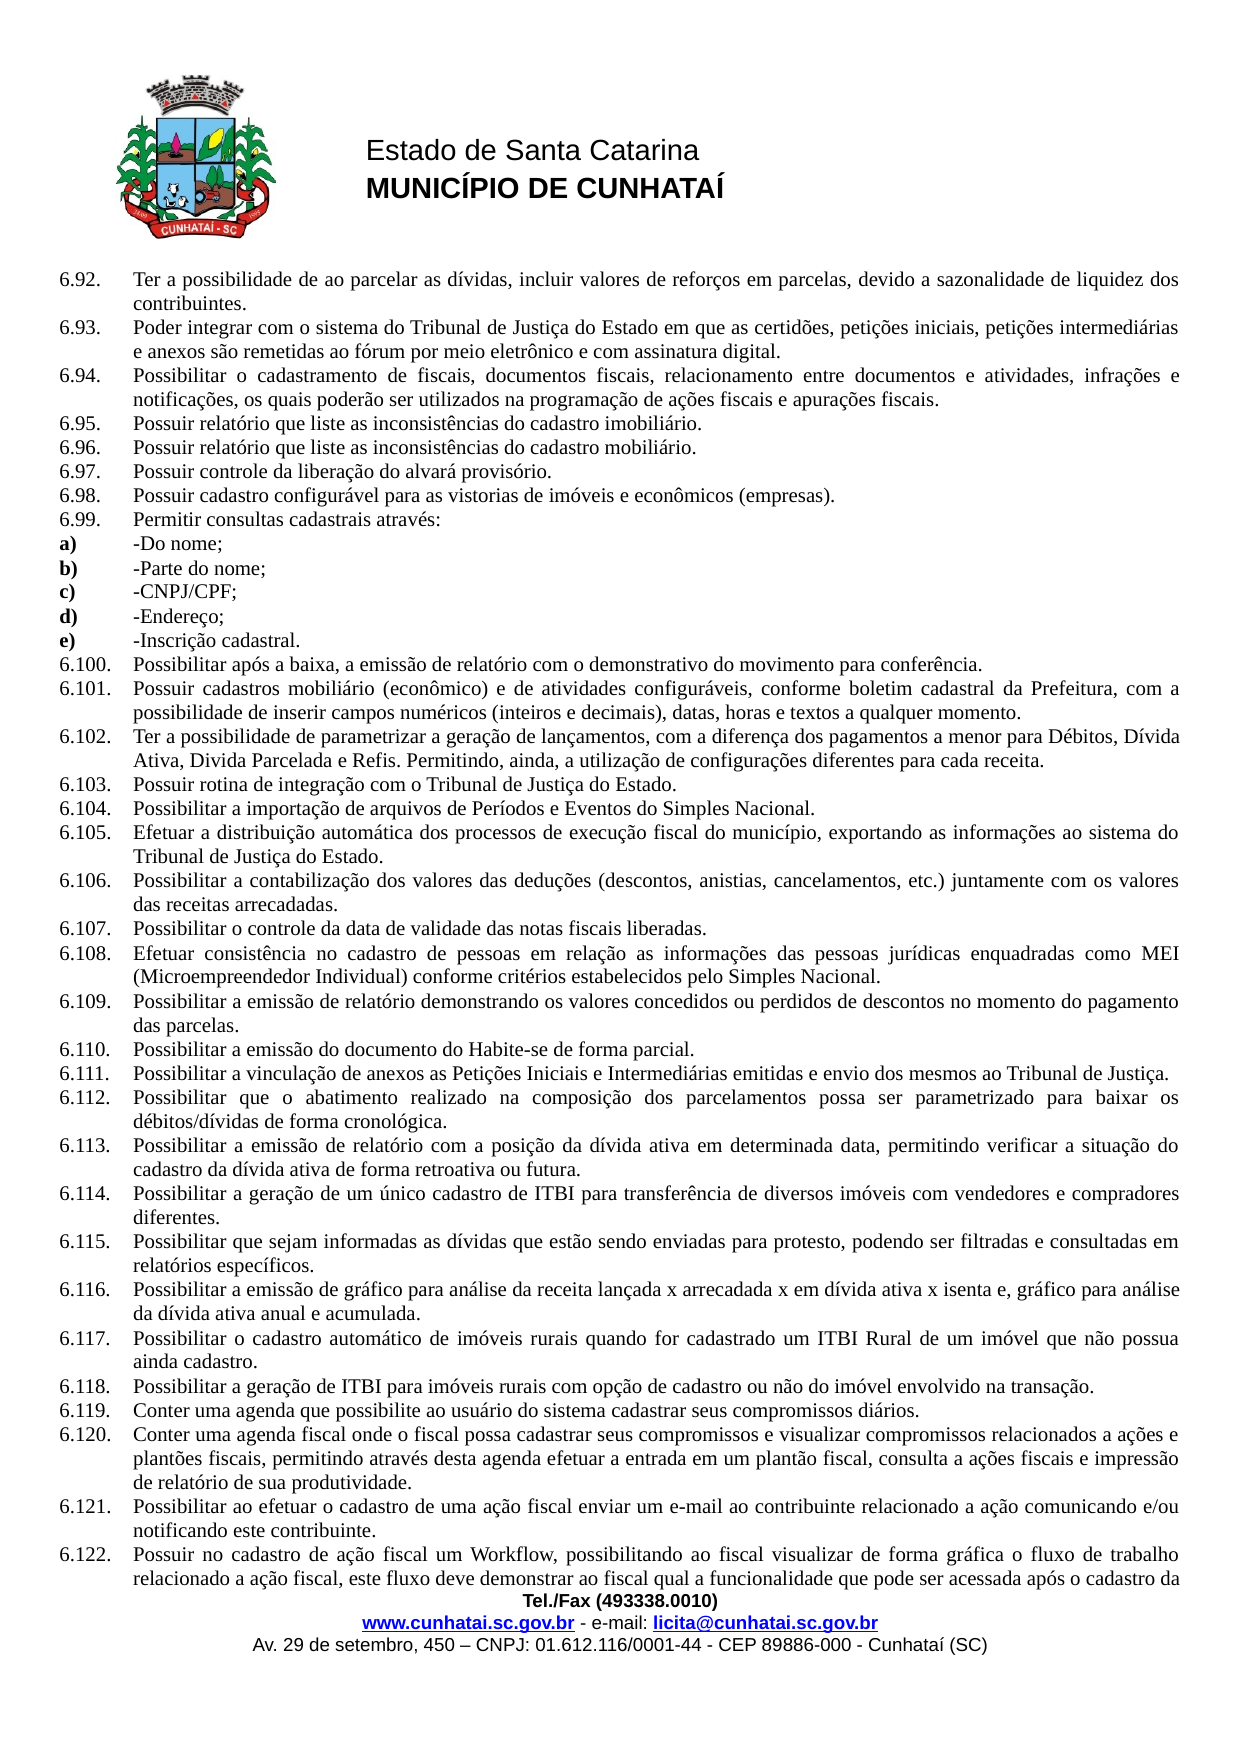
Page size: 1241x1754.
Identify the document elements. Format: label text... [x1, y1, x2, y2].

list Possibilitar a vinculação de anexos as Petições Iniciais e Intermediárias emitidas e envio dos mesmos ao Tribunal de Justiça. [59, 1061, 1181, 1085]
list Possuir cadastro configurável para as vistorias de imóveis e econômicos (empresas). [59, 483, 1181, 507]
list -Do nome; [59, 531, 1181, 555]
list -Parte do nome; [59, 555, 1181, 579]
list Possibilitar ao efetuar o cadastro de uma ação fiscal enviar um e-mail ao contribuinte relacionado a ação comunicando e/ou notificando este contribuinte. [59, 1494, 1181, 1542]
list Possibilitar o cadastro automático de imóveis rurais quando for cadastrado um ITBI Rural de um imóvel que não possua ainda cadastro. [59, 1325, 1181, 1373]
list Possibilitar a emissão de relatório com a posição da dívida ativa em determinada data, permitindo verificar a situação do cadastro da dívida ativa de forma retroativa ou futura. [59, 1133, 1181, 1181]
list Efetuar a distribuição automática dos processos de execução fiscal do município, exportando as informações ao sistema do Tribunal de Justiça do Estado. [59, 820, 1181, 868]
list Possibilitar a geração de um único cadastro de ITBI para transferência de diversos imóveis com vendedores e compradores diferentes. [59, 1181, 1181, 1229]
list Possuir no cadastro de ação fiscal um Workflow, possibilitando ao fiscal visualizar de forma gráfica o fluxo de trabalho relacionado a ação fiscal, este fluxo deve demonstrar ao fiscal qual a funcionalidade que pode ser acessada após o cadastro da [59, 1542, 1181, 1590]
list -CNPJ/CPF; [59, 579, 1181, 603]
list Possibilitar a emissão do documento do Habite-se de forma parcial. [59, 1037, 1181, 1061]
list Possibilitar que o abatimento realizado na composição dos parcelamentos possa ser parametrizado para baixar os débitos/dívidas de forma cronológica. [59, 1085, 1181, 1133]
list Ter a possibilidade de parametrizar a geração de lançamentos, com a diferença dos pagamentos a menor para Débitos, Dívida Ativa, Divida Parcelada e Refis. Permitindo, ainda, a utilização de configurações diferentes para cada receita. [59, 724, 1181, 772]
list Possuir controle da liberação do alvará provisório. [59, 459, 1181, 483]
list Possuir cadastros mobiliário (econômico) e de atividades configuráveis, conforme boletim cadastral da Prefeitura, com a possibilidade de inserir campos numéricos (inteiros e decimais), datas, horas e textos a qualquer momento. [59, 676, 1181, 724]
list Poder integrar com o sistema do Tribunal de Justiça do Estado em que as certidões, petições iniciais, petições intermediárias e anexos são remetidas ao fórum por meio eletrônico e com assinatura digital. [59, 315, 1181, 363]
list Ter a possibilidade de ao parcelar as dívidas, incluir valores de reforços em parcelas, devido a sazonalidade de liquidez dos contribuintes. [59, 267, 1181, 315]
list Possibilitar o controle da data de validade das notas fiscais liberadas. [59, 916, 1181, 940]
list Conter uma agenda fiscal onde o fiscal possa cadastrar seus compromissos e visualizar compromissos relacionados a ações e plantões fiscais, permitindo através desta agenda efetuar a entrada em um plantão fiscal, consulta a ações fiscais e impressão de relatório de sua produtividade. [59, 1422, 1181, 1494]
list Possibilitar a emissão de gráfico para análise da receita lançada x arrecadada x em dívida ativa x isenta e, gráfico para análise da dívida ativa anual e acumulada. [59, 1277, 1181, 1325]
list Possuir relatório que liste as inconsistências do cadastro imobiliário. [59, 411, 1181, 435]
list -Inscrição cadastral. [59, 628, 1181, 652]
list Possuir rotina de integração com o Tribunal de Justiça do Estado. [59, 772, 1181, 796]
list Efetuar consistência no cadastro de pessoas em relação as informações das pessoas jurídicas enquadradas como MEI (Microempreendedor Individual) conforme critérios estabelecidos pelo Simples Nacional. [59, 940, 1181, 988]
list Conter uma agenda que possibilite ao usuário do sistema cadastrar seus compromissos diários. [59, 1398, 1181, 1422]
list Permitir consultas cadastrais através: [59, 507, 1181, 531]
list Possibilitar a emissão de relatório demonstrando os valores concedidos ou perdidos de descontos no momento do pagamento das parcelas. [59, 988, 1181, 1037]
list -Endereço; [59, 603, 1181, 628]
list Possibilitar após a baixa, a emissão de relatório com o demonstrativo do movimento para conferência. [59, 652, 1181, 676]
list Possibilitar a geração de ITBI para imóveis rurais com opção de cadastro ou não do imóvel envolvido na transação. [59, 1373, 1181, 1398]
list Possuir relatório que liste as inconsistências do cadastro mobiliário. [59, 435, 1181, 459]
list Possibilitar o cadastramento de fiscais, documentos fiscais, relacionamento entre documentos e atividades, infrações e notificações, os quais poderão ser utilizados na programação de ações fiscais e apurações fiscais. [59, 363, 1181, 411]
list Possibilitar a importação de arquivos de Períodos e Eventos do Simples Nacional. [59, 796, 1181, 820]
list Possibilitar que sejam informadas as dívidas que estão sendo enviadas para protesto, podendo ser filtradas e consultadas em relatórios específicos. [59, 1229, 1181, 1277]
list Possibilitar a contabilização dos valores das deduções (descontos, anistias, cancelamentos, etc.) juntamente com os valores das receitas arrecadadas. [59, 868, 1181, 916]
